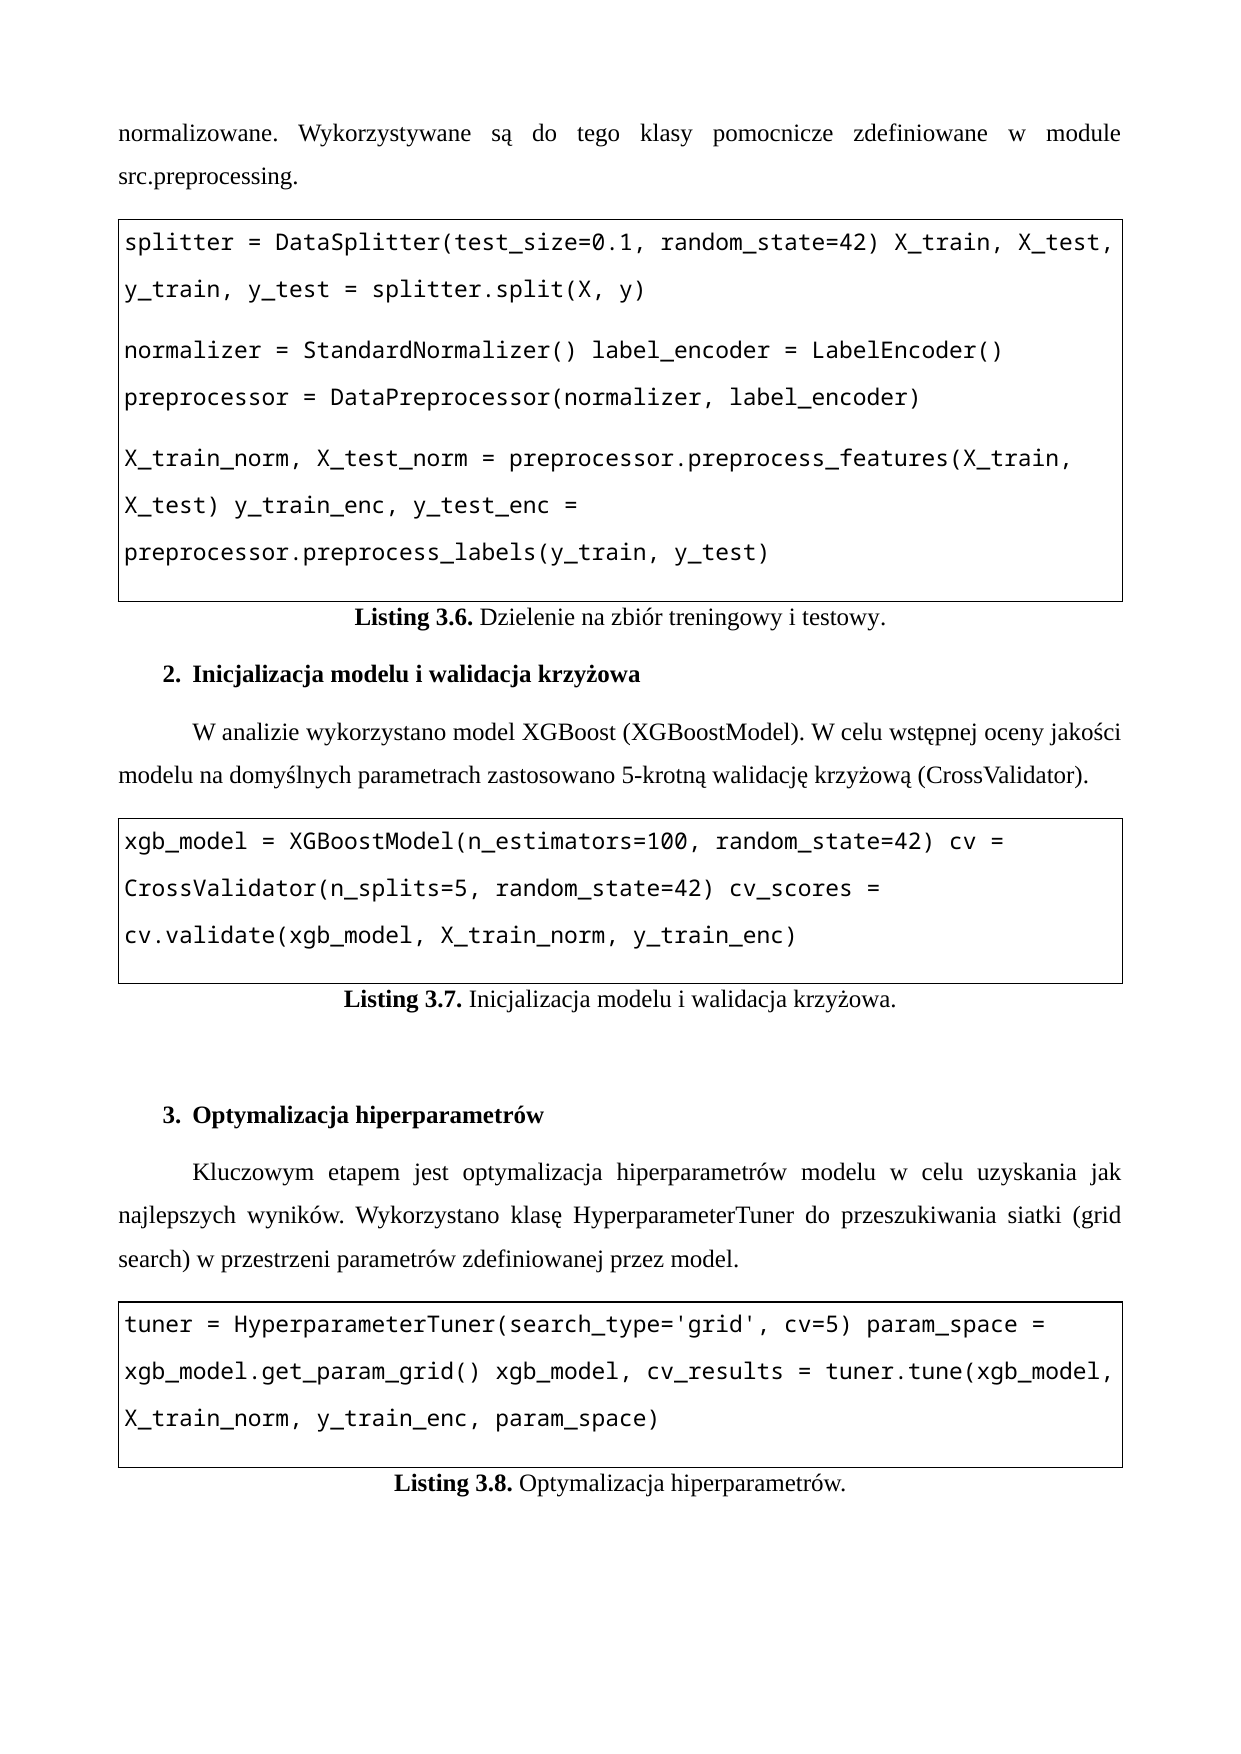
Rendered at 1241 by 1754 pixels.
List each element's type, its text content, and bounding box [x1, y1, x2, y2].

text normalizowane. Wykorzystywane są do tego klasy pomocnicze zdefiniowane w module src.preprocessing. [118, 118, 1122, 190]
text Listing 3.6. Dzielenie na zbiór treningowy i testowy. [118, 602, 1122, 631]
list Inicjalizacja modelu i walidacja krzyżowa [162, 659, 1122, 688]
text W analizie wykorzystano model XGBoost (XGBoostModel). W celu wstępnej oceny jakości modelu na domyślnych parametrach zastosowano 5-krotną walidację krzyżową (CrossValidator). [118, 717, 1122, 789]
table_header splitter = DataSplitter(test_size=0.1, random_state=42) X_train, X_test, y_train, y_test = splitter.split(X, y) normalizer = StandardNormalizer() label_encoder = LabelEncoder() preprocessor = DataPreprocessor(normalizer, label_encoder) X_train_norm, X_test_norm = preprocessor.preprocess_features(X_train, X_test) y_train_enc, y_test_enc = preprocessor.preprocess_labels(y_train, y_test) [119, 220, 1122, 601]
table_header tuner = HyperparameterTuner(search_type='grid', cv=5) param_space = xgb_model.get_param_grid() xgb_model, cv_results = tuner.tune(xgb_model, X_train_norm, y_train_enc, param_space) [119, 1303, 1122, 1467]
table_header xgb_model = XGBoostModel(n_estimators=100, random_state=42) cv = CrossValidator(n_splits=5, random_state=42) cv_scores = cv.validate(xgb_model, X_train_norm, y_train_enc) [119, 819, 1122, 983]
text Listing 3.8. Optymalizacja hiperparametrów. [118, 1468, 1122, 1496]
list Optymalizacja hiperparametrów [162, 1100, 1122, 1128]
text Listing 3.7. Inicjalizacja modelu i walidacja krzyżowa. [118, 984, 1122, 1013]
text Kluczowym etapem jest optymalizacja hiperparametrów modelu w celu uzyskania jak najlepszych wyników. Wykorzystano klasę HyperparameterTuner do przeszukiwania siatki (grid search) w przestrzeni parametrów zdefiniowanej przez model. [118, 1157, 1122, 1272]
